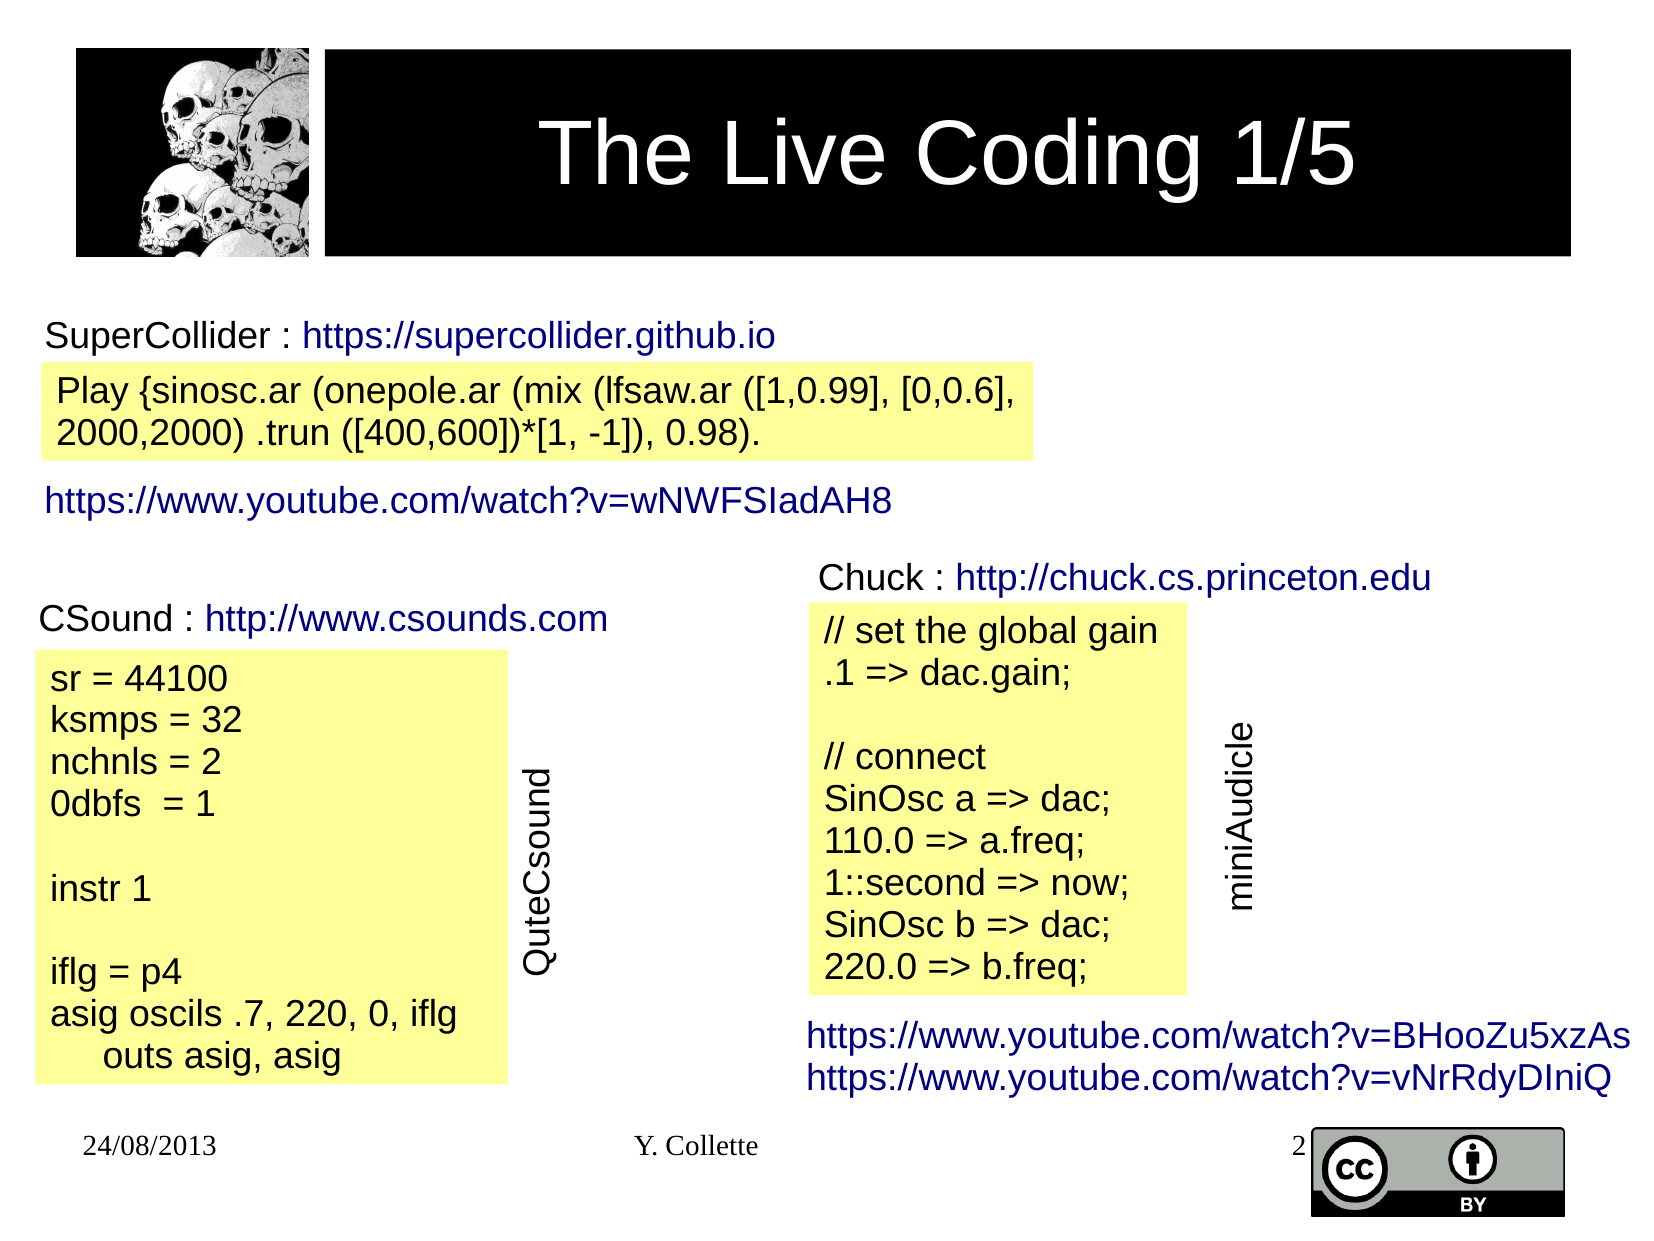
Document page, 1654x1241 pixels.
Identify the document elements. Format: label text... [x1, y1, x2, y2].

text_box QuteCsound [507, 714, 565, 993]
text_box // set the global gain .1 => dac.gain; // connect SinOsc a => dac; 110.0 => a.freq; 1::second => now; SinOsc b => dac; 220.0 => b.freq; [809, 607, 1188, 996]
text_box https://www.youtube.com/watch?v=BHooZu5xzAs https://www.youtube.com/watch?v=vNrRdyDIniQ [791, 1006, 1654, 1106]
picture [76, 48, 309, 257]
text_box Play {sinosc.ar (onepole.ar (mix (lfsaw.ar ([1,0.99], [0,0.6], 2000,2000) .trun ([400,600])*[1, -1]), 0.98). [41, 361, 1034, 461]
picture [1311, 1127, 1565, 1217]
text_box SuperCollider : https://supercollider.github.io [29, 307, 886, 364]
title The Live Coding 1/5 [324, 49, 1571, 257]
text_box Chuck : http://chuck.cs.princeton.edu [803, 549, 1465, 607]
text_box CSound : http://www.csounds.com [23, 590, 650, 648]
text_box miniAudicle [1210, 649, 1268, 928]
text_box sr = 44100 ksmps = 32 nchnls = 2 0dbfs = 1 instr 1 iflg = p4 asig oscils .7, 220, 0, iflg outs asig, asig [35, 649, 508, 1085]
text_box https://www.youtube.com/watch?v=wNWFSIadAH8 [29, 472, 945, 530]
